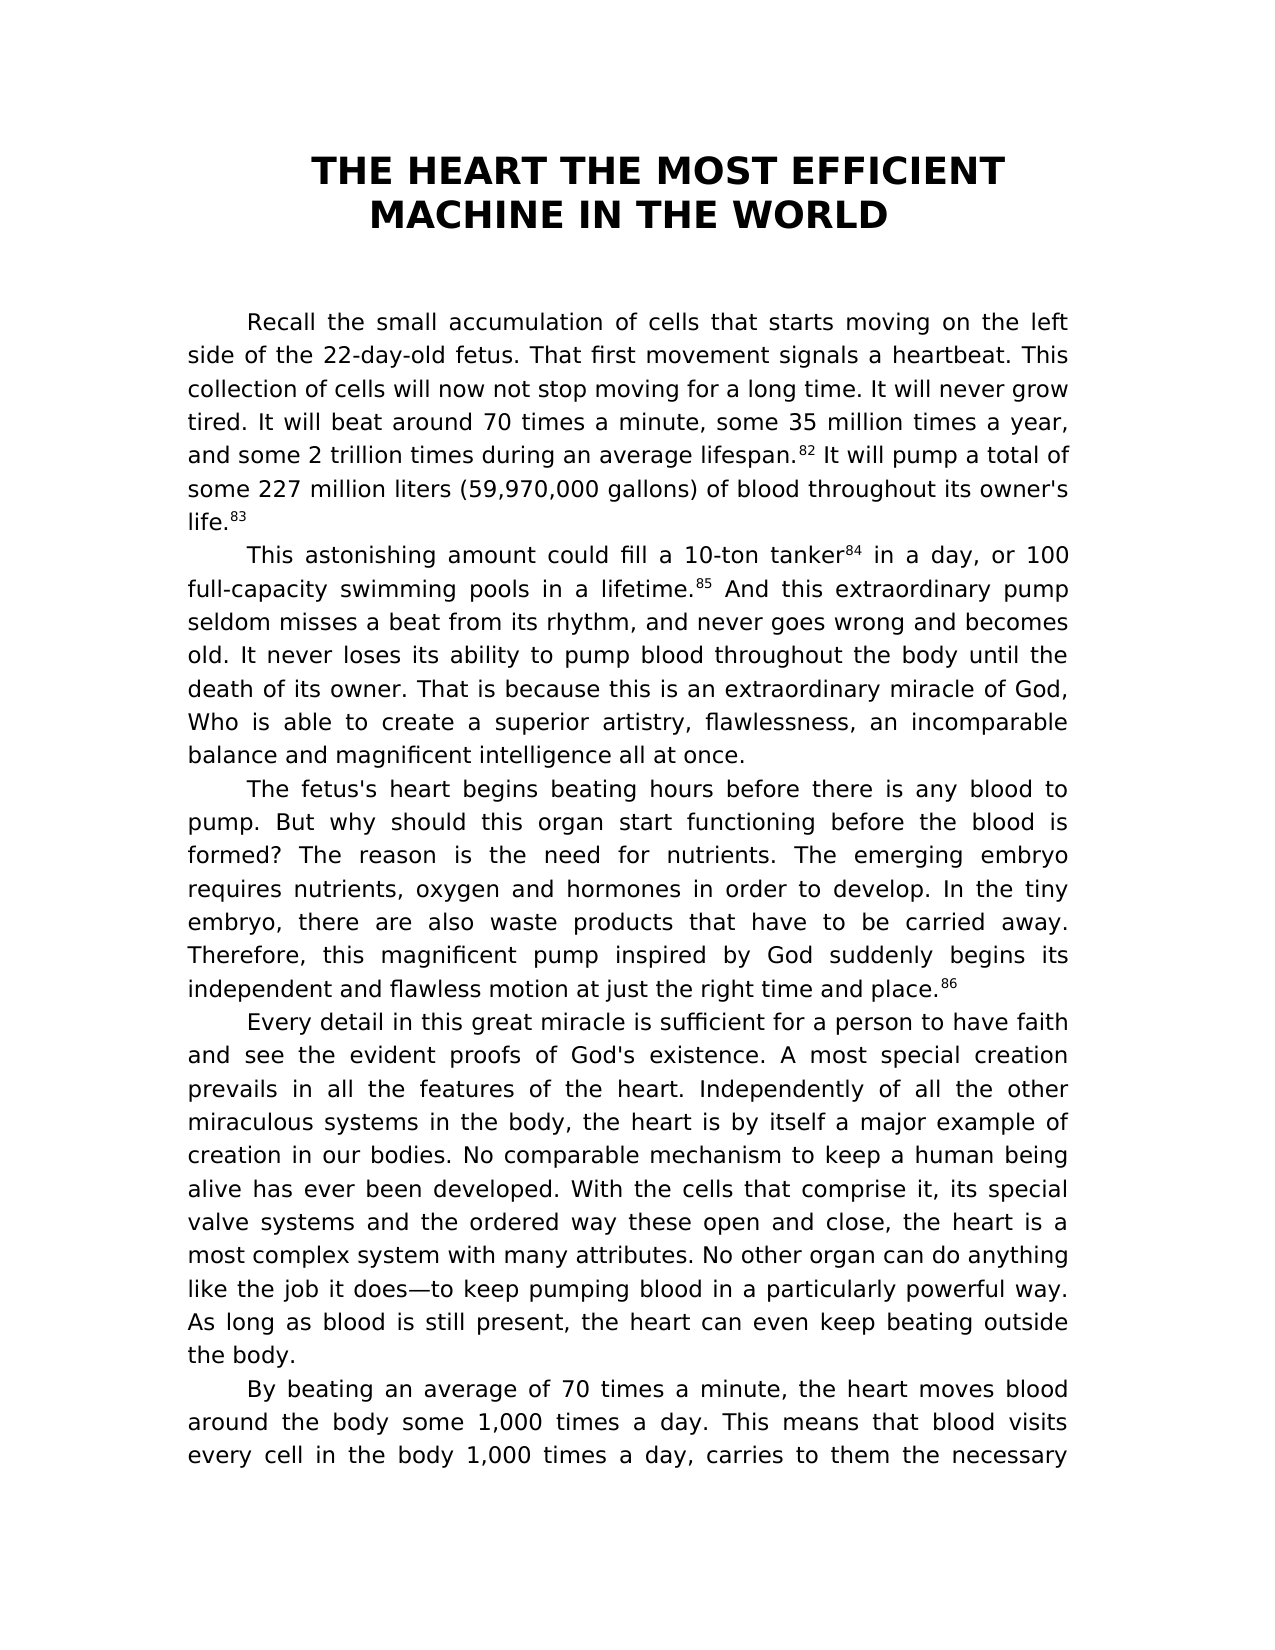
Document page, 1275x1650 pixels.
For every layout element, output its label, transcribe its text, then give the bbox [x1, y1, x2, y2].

text This astonishing amount could fill a 10-ton tanker84 in a day, or 100 full-capacity swimming pools in a lifetime.85 And this extraordinary pump seldom misses a beat from its rhythm, and never goes wrong and becomes old. It never loses its ability to pump blood throughout the body until the death of its owner. That is because this is an extraordinary miracle of God, Who is able to create a superior artistry, flawlessness, an incomparable balance and magnificent intelligence all at once. [187, 537, 1070, 771]
text THE HEART THE MOST EFFICIENT MACHINE IN THE WORLD [187, 150, 1070, 237]
text The fetus's heart begins beating hours before there is any blood to pump. But why should this organ start functioning before the blood is formed? The reason is the need for nutrients. The emerging embryo requires nutrients, oxygen and hormones in order to develop. In the tiny embryo, there are also waste products that have to be carried away. Therefore, this magnificent pump inspired by God suddenly begins its independent and flawless motion at just the right time and place.86 [187, 771, 1070, 1004]
text By beating an average of 70 times a minute, the heart moves blood around the body some 1,000 times a day. This means that blood visits every cell in the body 1,000 times a day, carries to them the necessary [187, 1371, 1070, 1471]
text Recall the small accumulation of cells that starts moving on the left side of the 22-day-old fetus. That first movement signals a heartbeat. This collection of cells will now not stop moving for a long time. It will never grow tired. It will beat around 70 times a minute, some 35 million times a year, and some 2 trillion times during an average lifespan.82 It will pump a total of some 227 million liters (59,970,000 gallons) of blood throughout its owner's life.83 [187, 304, 1070, 537]
text Every detail in this great miracle is sufficient for a person to have faith and see the evident proofs of God's existence. A most special creation prevails in all the features of the heart. Independently of all the other miraculous systems in the body, the heart is by itself a major example of creation in our bodies. No comparable mechanism to keep a human being alive has ever been developed. With the cells that comprise it, its special valve systems and the ordered way these open and close, the heart is a most complex system with many attributes. No other organ can do anything like the job it does—to keep pumping blood in a particularly powerful way. As long as blood is still present, the heart can even keep beating outside the body. [187, 1004, 1070, 1371]
